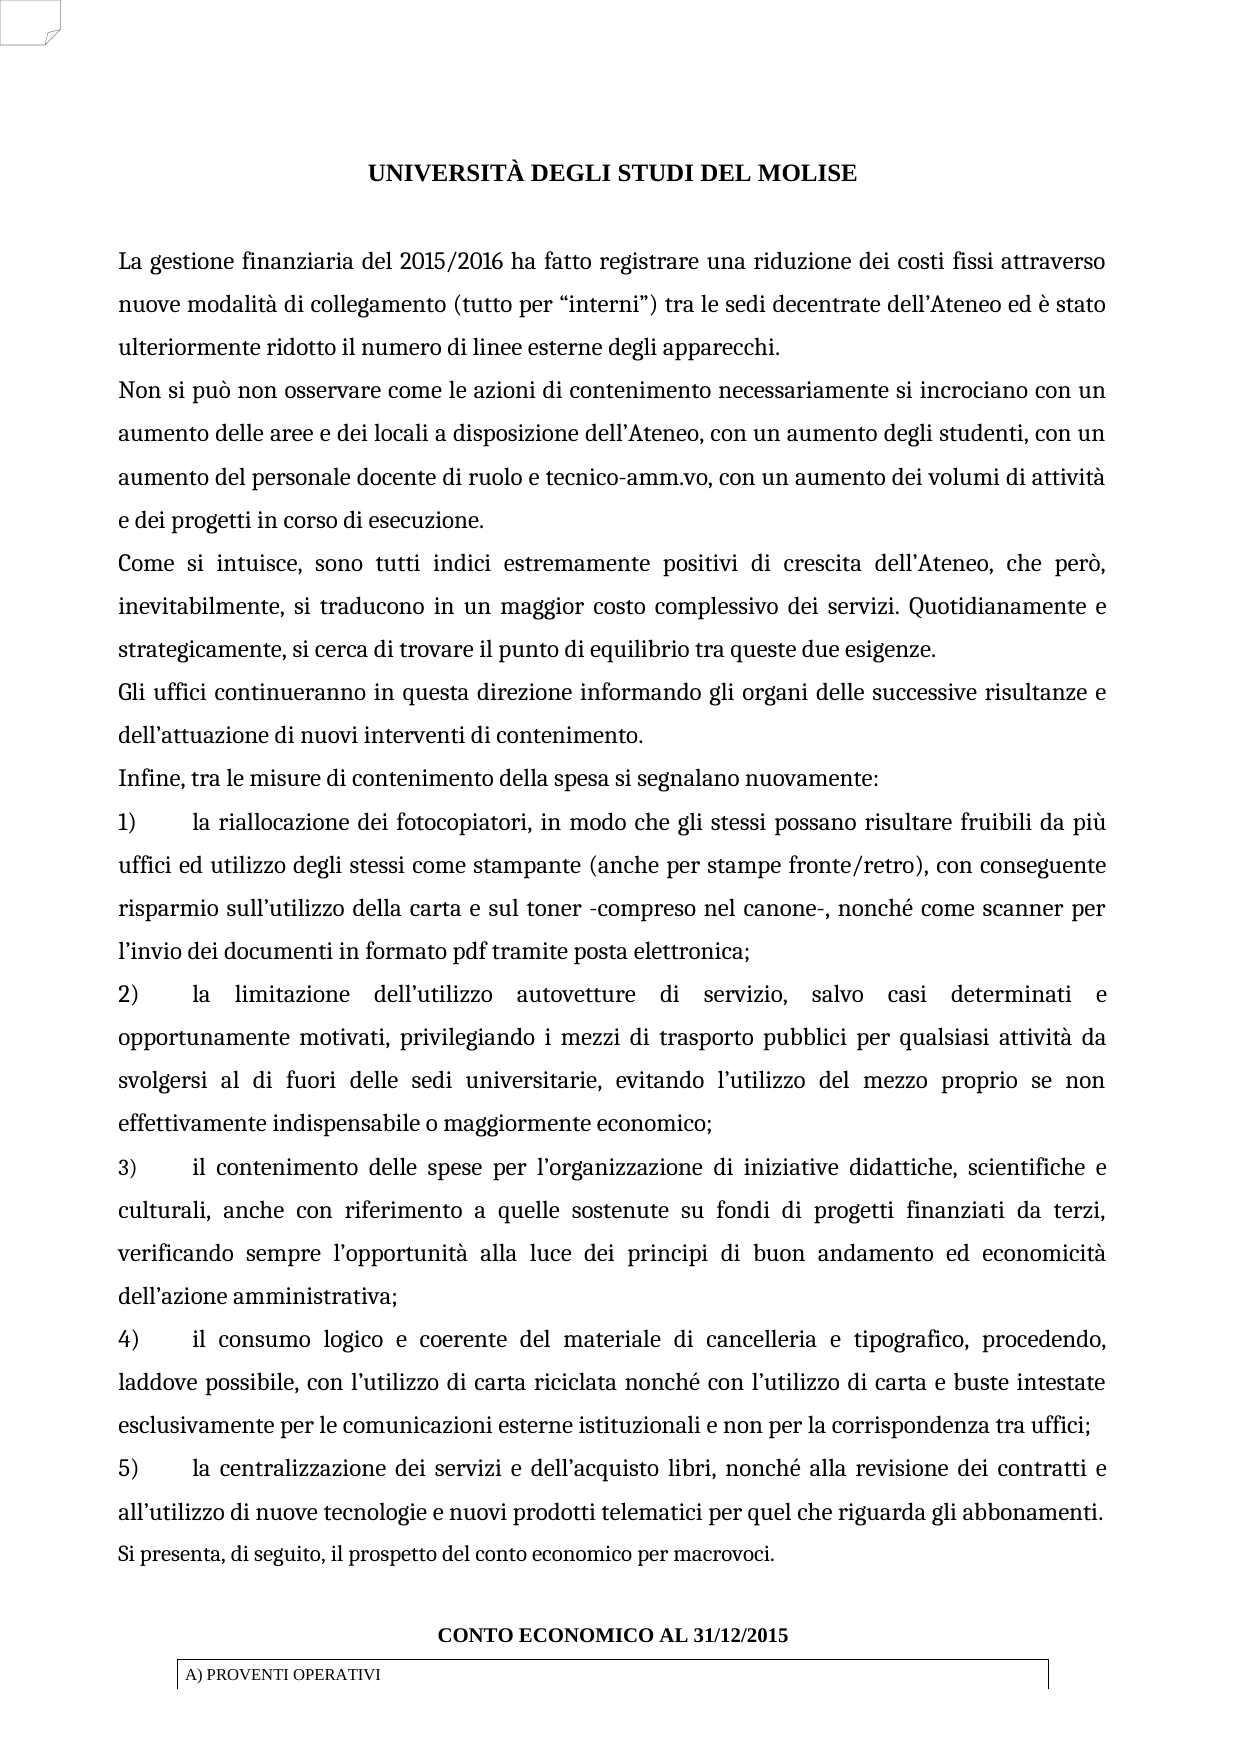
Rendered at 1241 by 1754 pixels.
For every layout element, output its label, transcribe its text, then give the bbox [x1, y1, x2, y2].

text Infine, tra le misure di contenimento della spesa si segnalano nuovamente: [118, 764, 1107, 793]
text 4) il consumo logico e coerente del materiale di cancelleria e tipografico, procedendo, laddove possibile, con l’utilizzo di carta riciclata nonché con l’utilizzo di carta e buste intestate esclusivamente per le comunicazioni esterne istituzionali e non per la corrispondenza tra uffici; [118, 1325, 1107, 1440]
table_header A) PROVENTI OPERATIVI [178, 1660, 897, 1689]
text 5) la centralizzazione dei servizi e dell’acquisto libri, nonché alla revisione dei contratti e all’utilizzo di nuove tecnologie e nuovi prodotti telematici per quel che riguarda gli abbonamenti. [118, 1454, 1107, 1526]
text 2) la limitazione dell’utilizzo autovetture di servizio, salvo casi determinati e opportunamente motivati, privilegiando i mezzi di trasporto pubblici per qualsiasi attività da svolgersi al di fuori delle sedi universitarie, evitando l’utilizzo del mezzo proprio se non effettivamente indispensabile o maggiormente economico; [118, 980, 1107, 1138]
table_header [897, 1660, 1048, 1689]
text La gestione finanziaria del 2015/2016 ha fatto registrare una riduzione dei costi fissi attraverso nuove modalità di collegamento (tutto per “interni”) tra le sedi decentrate dell’Ateneo ed è stato ulteriormente ridotto il numero di linee esterne degli apparecchi. [118, 247, 1107, 362]
text Come si intuisce, sono tutti indici estremamente positivi di crescita dell’Ateneo, che però, inevitabilmente, si traducono in un maggior costo complessivo dei servizi. Quotidianamente e strategicamente, si cerca di trovare il punto di equilibrio tra queste due esigenze. [118, 549, 1107, 664]
text Si presenta, di seguito, il prospetto del conto economico per macrovoci. [118, 1541, 1107, 1567]
text Non si può non osservare come le azioni di contenimento necessariamente si incrociano con un aumento delle aree e dei locali a disposizione dell’Ateneo, con un aumento degli studenti, con un aumento del personale docente di ruolo e tecnico-amm.vo, con un aumento dei volumi di attività e dei progetti in corso di esecuzione. [118, 376, 1107, 534]
text Gli uffici continueranno in questa direzione informando gli organi delle successive risultanze e dell’attuazione di nuovi interventi di contenimento. [118, 678, 1107, 750]
text CONTO ECONOMICO AL 31/12/2015 [118, 1623, 1107, 1647]
text 3) il contenimento delle spese per l’organizzazione di iniziative didattiche, scientifiche e culturali, anche con riferimento a quelle sostenute su fondi di progetti finanziati da terzi, verificando sempre l’opportunità alla luce dei principi di buon andamento ed economicità dell’azione amministrativa; [118, 1152, 1107, 1311]
text 1) la riallocazione dei fotocopiatori, in modo che gli stessi possano risultare fruibili da più uffici ed utilizzo degli stessi come stampante (anche per stampe fronte/retro), con conseguente risparmio sull’utilizzo della carta e sul toner -compreso nel canone-, nonché come scanner per l’invio dei documenti in formato pdf tramite posta elettronica; [118, 807, 1107, 966]
